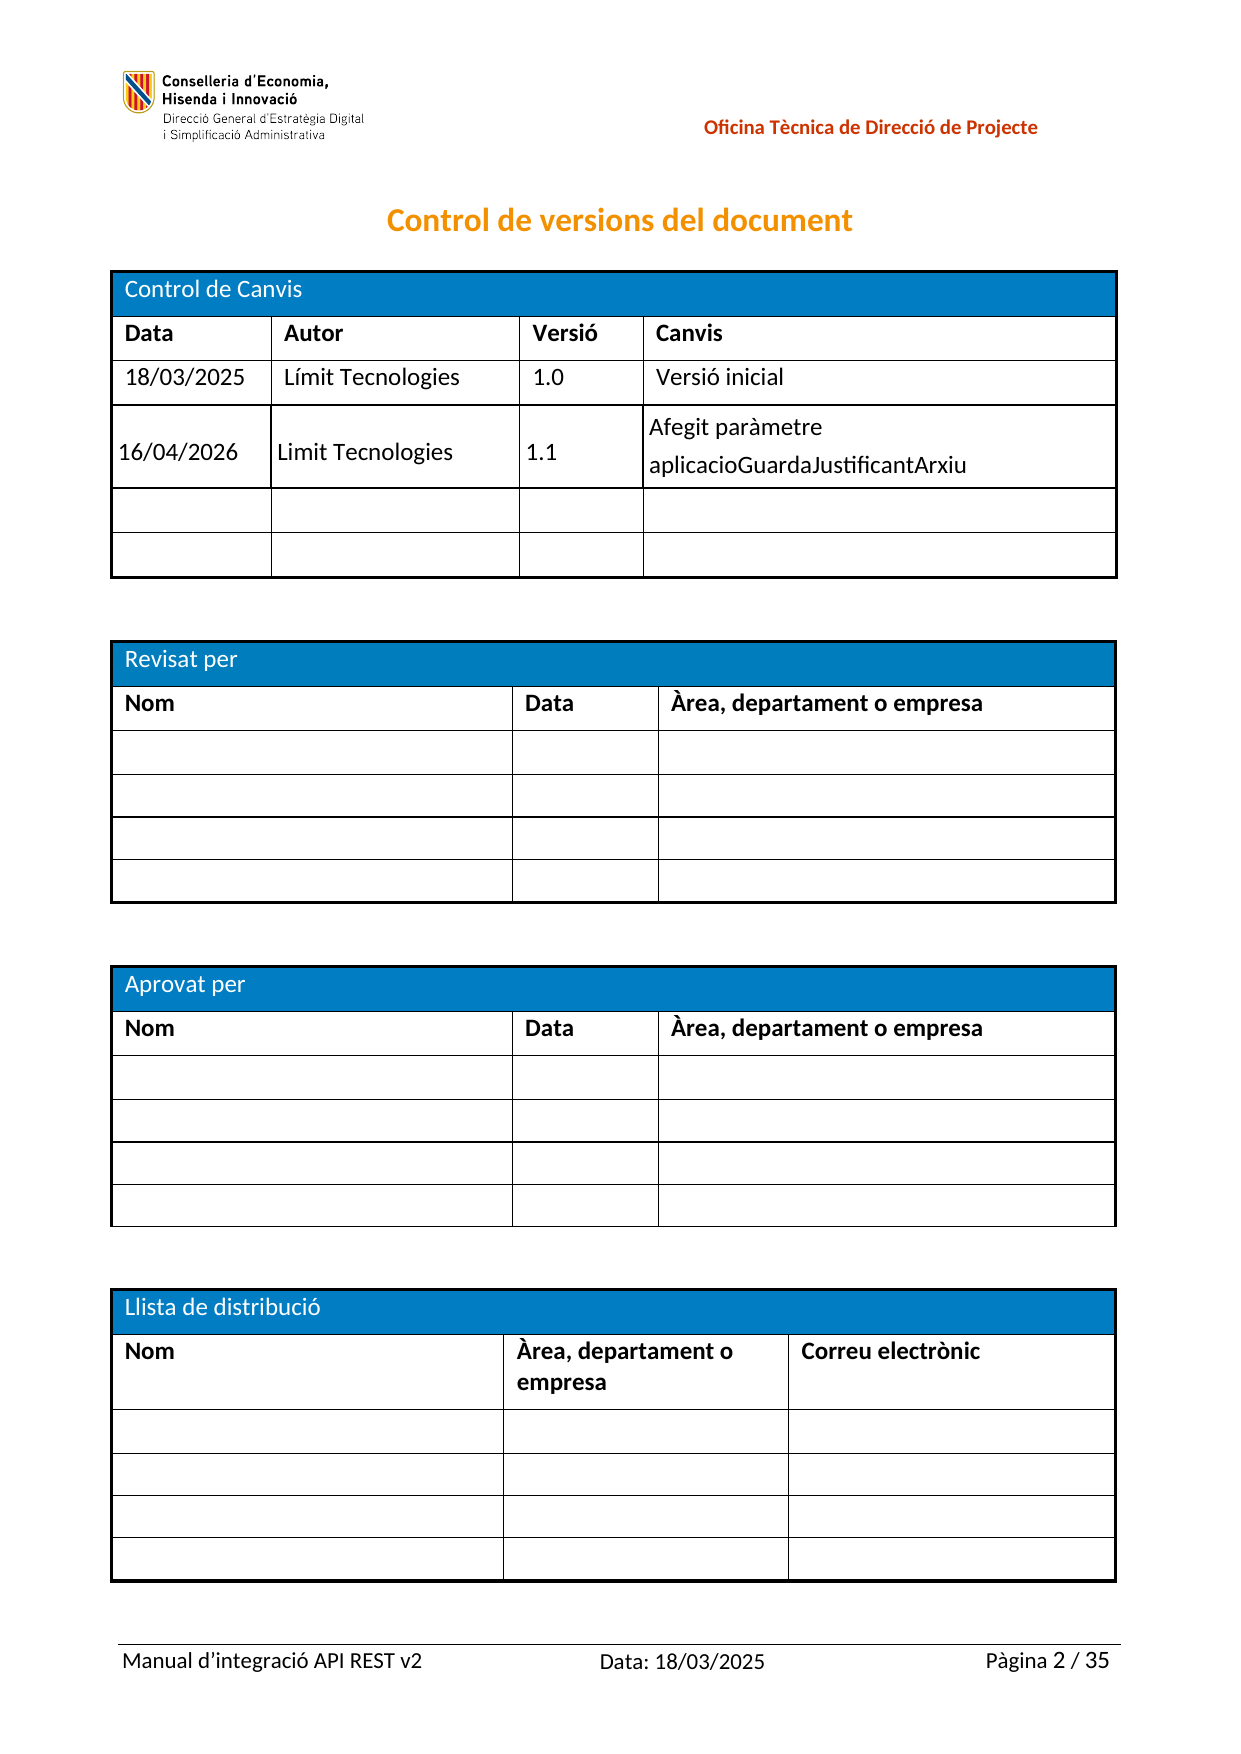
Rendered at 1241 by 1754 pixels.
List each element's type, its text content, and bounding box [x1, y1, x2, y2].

table_cell [513, 1185, 658, 1226]
table_cell [272, 489, 519, 532]
table_cell [113, 1454, 503, 1495]
table_cell Data [513, 1012, 658, 1055]
table_cell Nom [113, 1012, 512, 1055]
table_cell [513, 860, 658, 901]
table_cell [113, 1185, 512, 1226]
table_cell [504, 1410, 788, 1453]
table_cell Nom [113, 1335, 503, 1409]
table_cell [789, 1454, 1114, 1495]
table_header Llista de distribució [113, 1291, 1114, 1334]
table_cell [113, 860, 512, 901]
table_cell Límit Tecnologies [272, 361, 519, 404]
table_cell [659, 731, 1114, 774]
table_cell [659, 1100, 1114, 1141]
table_cell Àrea, departament o empresa [659, 1012, 1114, 1055]
table_cell [659, 775, 1114, 816]
table_cell [113, 1100, 512, 1141]
table_cell Correu electrònic [789, 1335, 1114, 1409]
table_cell [789, 1538, 1114, 1579]
table_cell [644, 533, 1115, 576]
subtitle Control de versions del document [118, 199, 1122, 240]
table_cell [513, 818, 658, 859]
table_cell Limit Tecnologies [272, 406, 519, 487]
table_cell [113, 775, 512, 816]
table_cell [113, 818, 512, 859]
table_cell [113, 1410, 503, 1453]
table_cell [789, 1410, 1114, 1453]
picture [118, 62, 368, 151]
table_cell 16/04/2026 [113, 406, 270, 487]
table_cell [272, 533, 519, 576]
table_cell [113, 1056, 512, 1099]
table_header Revisat per [113, 643, 1114, 686]
table_cell [113, 1538, 503, 1579]
table_header Aprovat per [113, 968, 1114, 1011]
table_cell Data [113, 317, 271, 360]
table_cell [513, 1056, 658, 1099]
table_cell [520, 533, 643, 576]
table_cell Nom [113, 687, 512, 730]
table_cell Autor [272, 317, 519, 360]
table_cell [659, 860, 1114, 901]
table_cell 1.1 [520, 406, 642, 487]
table_cell [513, 1143, 658, 1184]
table_cell 18/03/2025 [113, 361, 271, 404]
table_cell [504, 1496, 788, 1537]
table_cell [113, 1143, 512, 1184]
table_cell Àrea, departament o empresa [504, 1335, 788, 1409]
table_cell [644, 489, 1115, 532]
table_cell [659, 1056, 1114, 1099]
table_cell [513, 1100, 658, 1141]
table_cell Versió [520, 317, 643, 360]
table_cell Versió inicial [644, 361, 1115, 404]
table_cell [659, 1185, 1114, 1226]
table_cell [513, 731, 658, 774]
table_cell [789, 1496, 1114, 1537]
table_cell [113, 731, 512, 774]
table_cell [504, 1454, 788, 1495]
table_cell Afegit paràmetre aplicacioGuardaJustificantArxiu [644, 406, 1115, 487]
table_cell 1.0 [520, 361, 643, 404]
table_cell [659, 818, 1114, 859]
table_cell [504, 1538, 788, 1579]
table_cell [113, 489, 271, 532]
table_cell Àrea, departament o empresa [659, 687, 1114, 730]
table_header Control de Canvis [113, 273, 1115, 316]
table_cell [659, 1143, 1114, 1184]
table_cell [513, 775, 658, 816]
table_cell Data [513, 687, 658, 730]
table_cell [113, 1496, 503, 1537]
table_cell Canvis [644, 317, 1115, 360]
table_cell [520, 489, 643, 532]
table_cell [113, 533, 271, 576]
